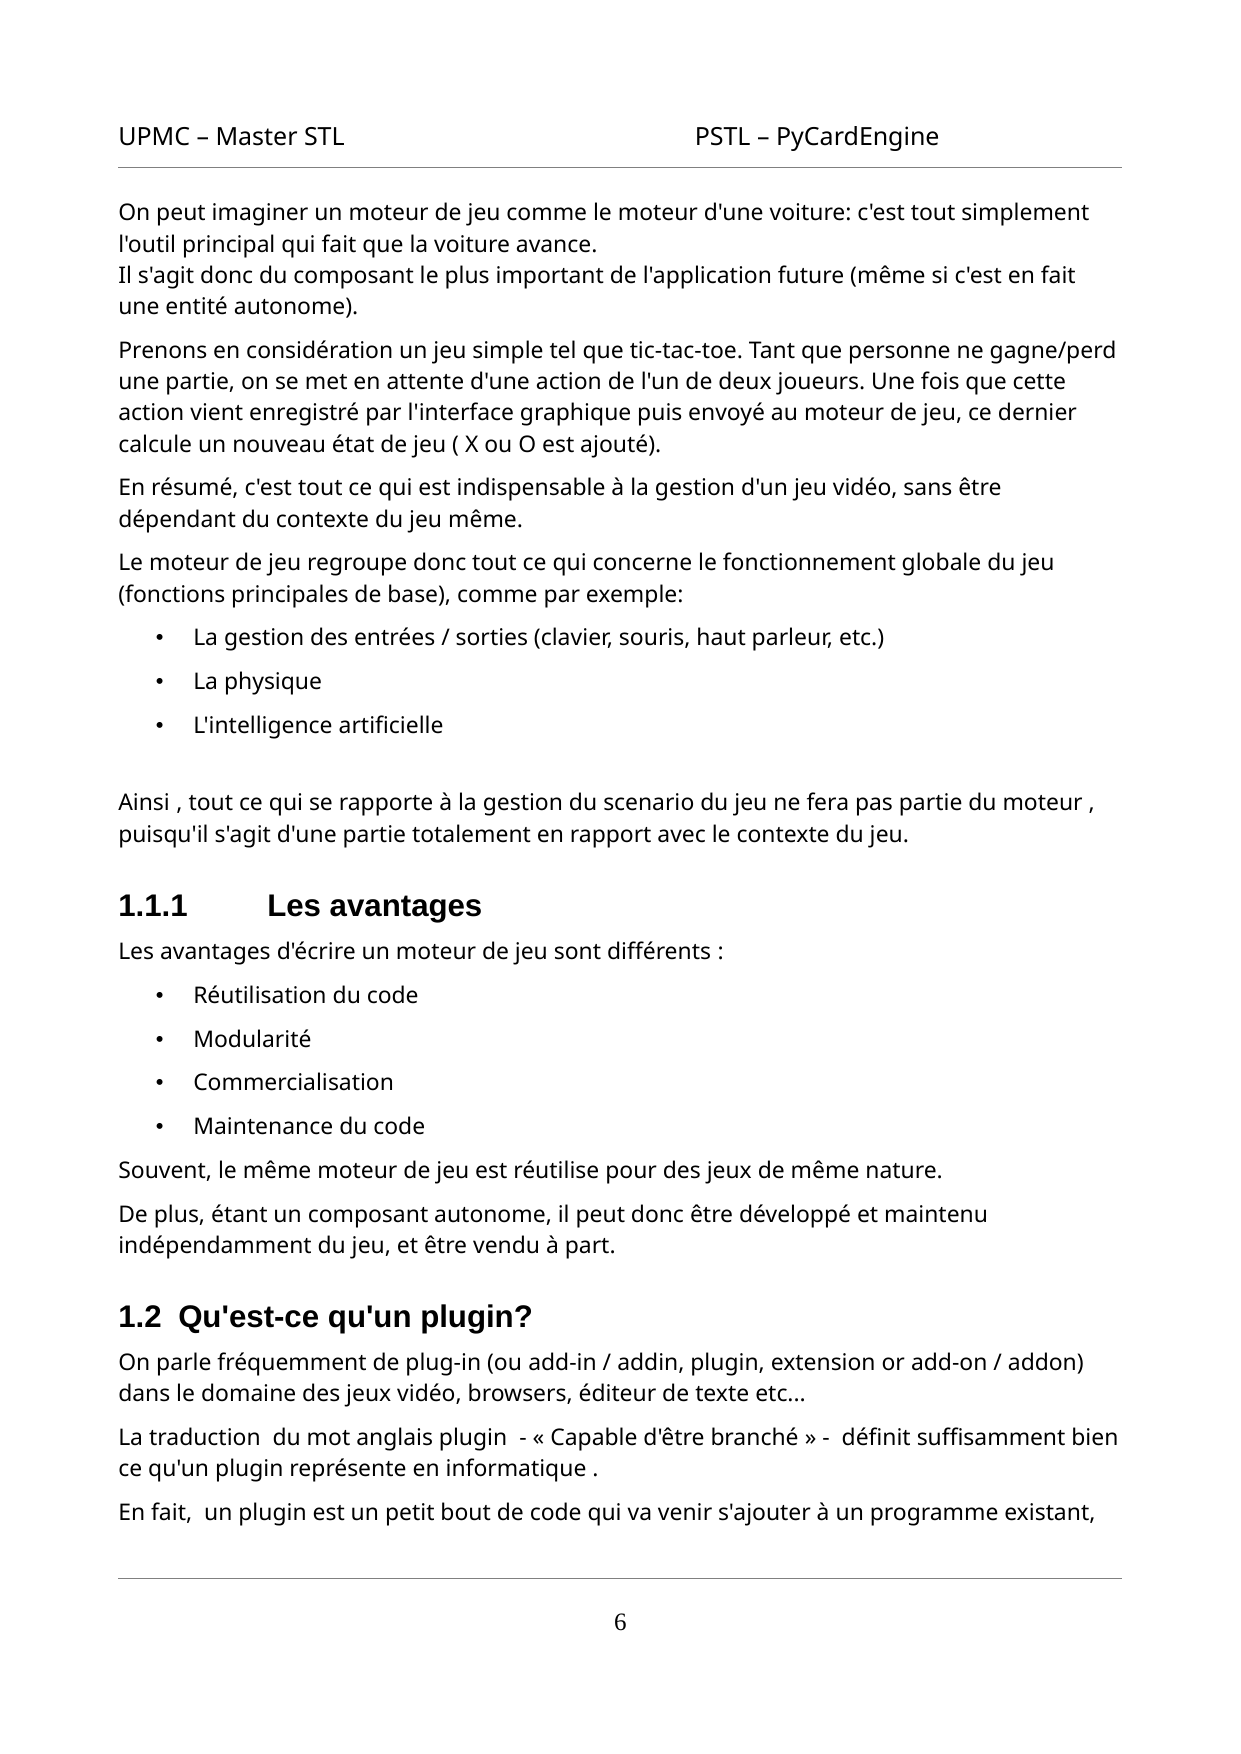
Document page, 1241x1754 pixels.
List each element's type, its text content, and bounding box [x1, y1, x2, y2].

text En fait, un plugin est un petit bout de code qui va venir s'ajouter à un programme existant, [118, 1496, 1122, 1527]
list Commercialisation [156, 1066, 1122, 1098]
text En résumé, c'est tout ce qui est indispensable à la gestion d'un jeu vidéo, sans être dépendant du contexte du jeu même. [118, 471, 1122, 534]
list Modularité [156, 1023, 1122, 1054]
list L'intelligence artificielle [156, 709, 1122, 771]
text On parle fréquemment de plug-in (ou add-in / addin, plugin, extension or add-on / addon) dans le domaine des jeux vidéo, browsers, éditeur de texte etc... [118, 1346, 1122, 1408]
text Les avantages d'écrire un moteur de jeu sont différents : [118, 935, 1122, 966]
subtitle Qu'est-ce qu'un plugin? [118, 1298, 1122, 1333]
text La traduction du mot anglais plugin - « Capable d'être branché » - définit suffisamment bien ce qu'un plugin représente en informatique . [118, 1421, 1122, 1483]
subtitle Les avantages [118, 887, 1122, 923]
text Souvent, le même moteur de jeu est réutilise pour des jeux de même nature. [118, 1154, 1122, 1185]
list La physique [156, 665, 1122, 696]
text On peut imaginer un moteur de jeu comme le moteur d'une voiture: c'est tout simplement l'outil principal qui fait que la voiture avance. Il s'agit donc du composant le plus important de l'application future (même si c'est en fait une entité autonome). [118, 196, 1122, 321]
list Ainsi , tout ce qui se rapporte à la gestion du scenario du jeu ne fera pas partie du moteur , puisqu'il s'agit d'une partie totalement en rapport avec le contexte du jeu. [81, 784, 1122, 849]
text De plus, étant un composant autonome, il peut donc être développé et maintenu indépendamment du jeu, et être vendu à part. [118, 1198, 1122, 1260]
list La gestion des entrées / sorties (clavier, souris, haut parleur, etc.) [156, 621, 1122, 653]
list Maintenance du code [156, 1110, 1122, 1141]
text Prenons en considération un jeu simple tel que tic-tac-toe. Tant que personne ne gagne/perd une partie, on se met en attente d'une action de l'un de deux joueurs. Une fois que cette action vient enregistré par l'interface graphique puis envoyé au moteur de jeu, ce dernier calcule un nouveau état de jeu ( X ou O est ajouté). [118, 334, 1122, 459]
text Le moteur de jeu regroupe donc tout ce qui concerne le fonctionnement globale du jeu (fonctions principales de base), comme par exemple: [118, 546, 1122, 609]
list Réutilisation du code [156, 979, 1122, 1010]
